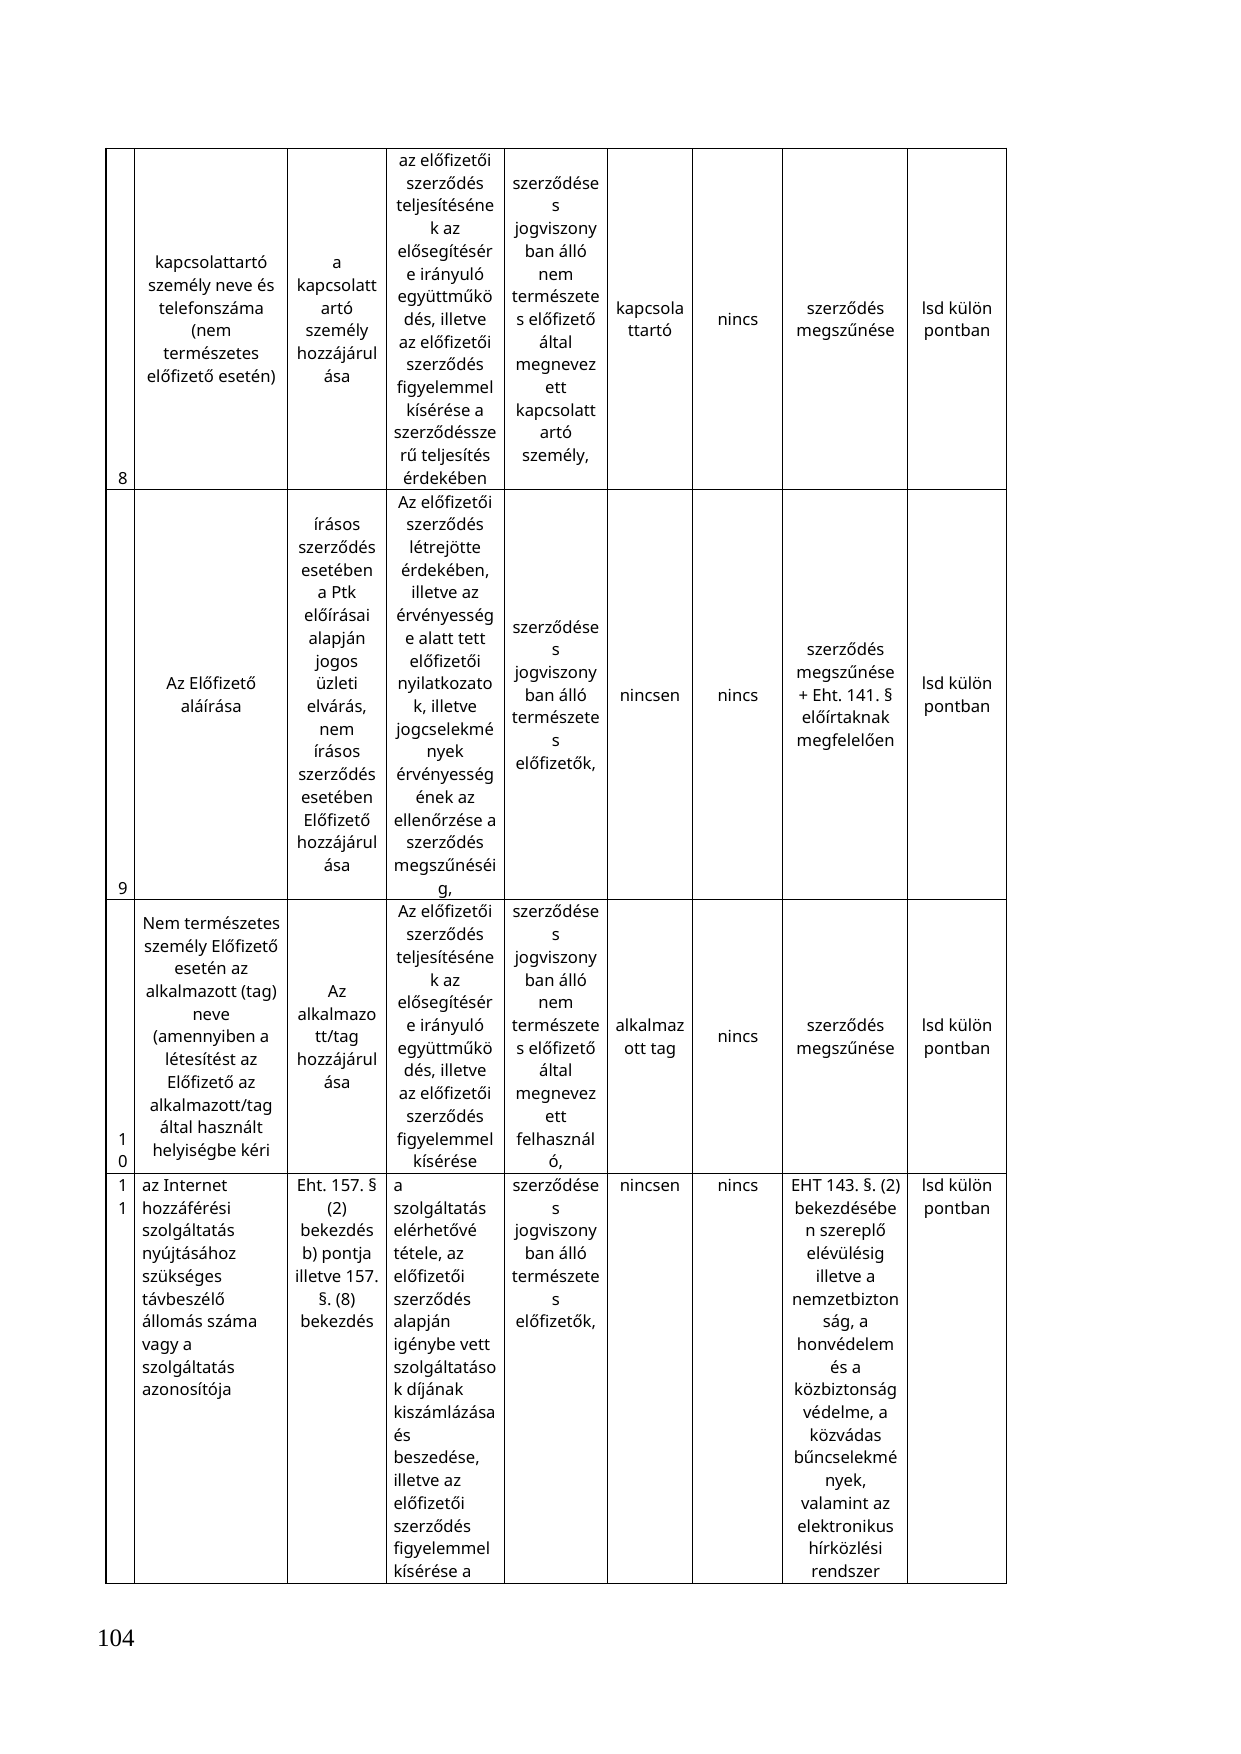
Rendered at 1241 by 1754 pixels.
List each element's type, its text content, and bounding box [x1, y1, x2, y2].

table_cell Az előfizetői szerződés teljesítésének az elősegítésére irányuló együttműködés, illetve az előfizetői szerződés figyelemmel kísérése [387, 900, 504, 1173]
table_cell EHT 143. §. (2) bekezdésében szereplő elévülésig illetve a nemzetbiztonság, a honvédelem és a közbiztonság védelme, a közvádas bűncselekmények, valamint az elektronikus hírközlési rendszer [783, 1174, 907, 1582]
table_cell lsd külön pontban [908, 490, 1006, 899]
table_cell az előfizetői szerződés teljesítésének az elősegítésére irányuló együttműködés, illetve az előfizetői szerződés figyelemmel kísérése a szerződésszerű teljesítés érdekében [387, 149, 504, 489]
table_cell Az Előfizető aláírása [135, 490, 287, 899]
table_cell szerződés megszűnése [783, 900, 907, 1173]
table_cell nincs [693, 149, 782, 489]
table_cell lsd külön pontban [908, 900, 1006, 1173]
table_cell szerződéses jogviszonyban álló természetes előfizetők, [505, 490, 607, 899]
table_cell 10 [107, 900, 134, 1173]
table_cell nincs [693, 1174, 782, 1582]
table_cell szerződéses jogviszonyban álló nem természetes előfizető által megnevezett kapcsolattartó személy, [505, 149, 607, 489]
table_cell lsd külön pontban [908, 149, 1006, 489]
table_cell a szolgáltatás elérhetővé tétele, az előfizetői szerződés alapján igénybe vett szolgáltatások díjának kiszámlázása és beszedése, illetve az előfizetői szerződés figyelemmel kísérése a [387, 1174, 504, 1582]
table_cell szerződés megszűnése + Eht. 141. § előírtaknak megfelelően [783, 490, 907, 899]
table_cell Nem természetes személy Előfizető esetén az alkalmazott (tag) neve (amennyiben a létesítést az Előfizető az alkalmazott/tag által használt helyiségbe kéri [135, 900, 287, 1173]
table_cell 11 [107, 1174, 134, 1582]
table_cell a kapcsolattartó személy hozzájárulása [288, 149, 386, 489]
table_cell szerződés megszűnése [783, 149, 907, 489]
table_cell 8 [107, 149, 134, 489]
table_cell nincs [693, 490, 782, 899]
table_cell nincs [693, 900, 782, 1173]
table_cell nincsen [608, 490, 692, 899]
table_cell szerződéses jogviszonyban álló nem természetes előfizető által megnevezett felhasználó, [505, 900, 607, 1173]
table_cell nincsen [608, 1174, 692, 1582]
table_cell kapcsolattartó [608, 149, 692, 489]
table_cell írásos szerződés esetében a Ptk előírásai alapján jogos üzleti elvárás, nem írásos szerződés esetében Előfizető hozzájárulása [288, 490, 386, 899]
table_cell kapcsolattartó személy neve és telefonszáma (nem természetes előfizető esetén) [135, 149, 287, 489]
table_cell 9 [107, 490, 134, 899]
table_cell Az alkalmazott/tag hozzájárulása [288, 900, 386, 1173]
table_cell az Internet hozzáférési szolgáltatás nyújtásához szükséges távbeszélő állomás száma vagy a szolgáltatás azonosítója [135, 1174, 287, 1582]
table_cell lsd külön pontban [908, 1174, 1006, 1582]
table_cell alkalmazott tag [608, 900, 692, 1173]
table_cell Eht. 157. § (2) bekezdés b) pontja illetve 157. §. (8) bekezdés [288, 1174, 386, 1582]
table_cell szerződéses jogviszonyban álló természetes előfizetők, [505, 1174, 607, 1582]
table_cell Az előfizetői szerződés létrejötte érdekében, illetve az érvényessége alatt tett előfizetői nyilatkozatok, illetve jogcselekmények érvényességének az ellenőrzése a szerződés megszűnéséig, [387, 490, 504, 899]
